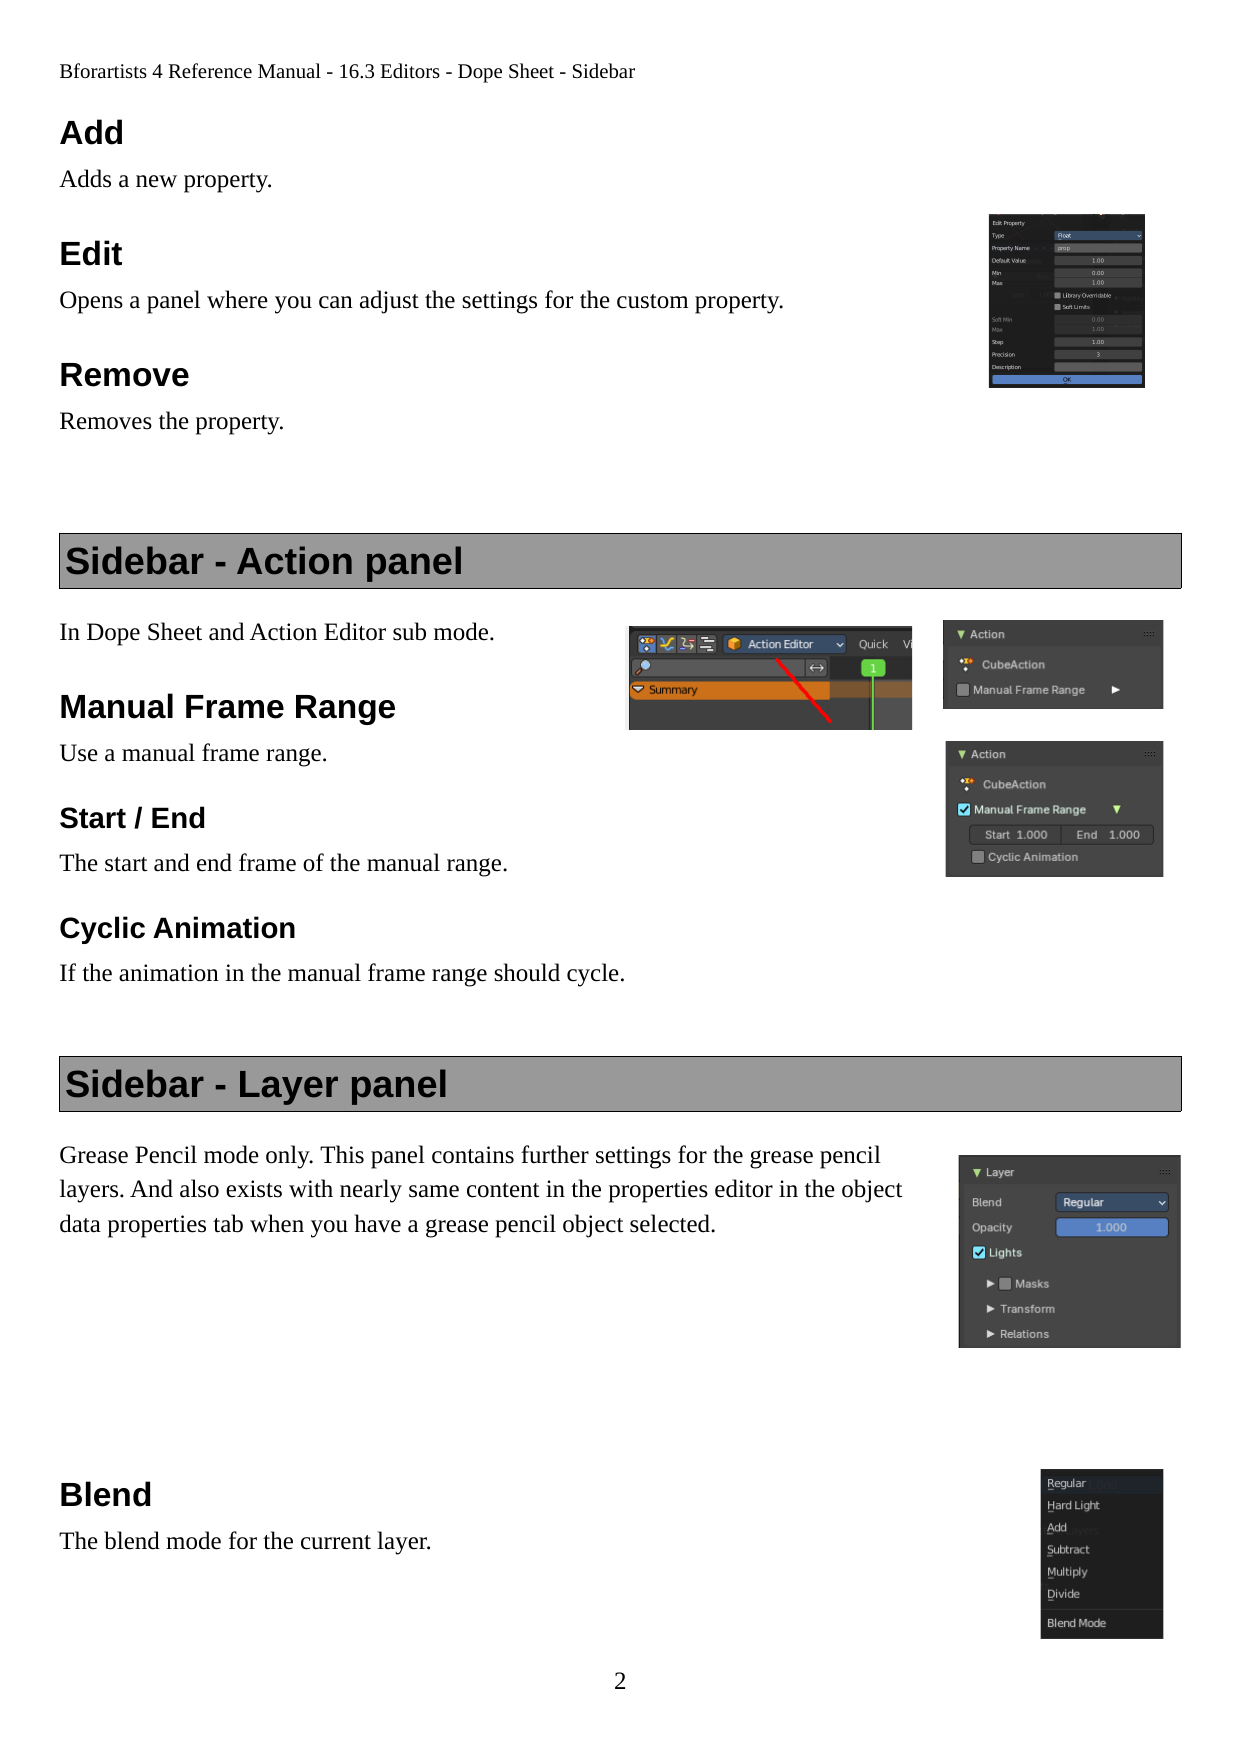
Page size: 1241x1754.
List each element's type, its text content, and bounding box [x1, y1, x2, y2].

picture [943, 620, 1164, 709]
text The blend mode for the current layer. [59, 1526, 1040, 1555]
text The start and end frame of the manual range. [59, 848, 945, 876]
subtitle [1164, 1475, 1181, 1513]
picture [625, 626, 913, 730]
subtitle [913, 687, 1181, 725]
picture [958, 1155, 1181, 1348]
subtitle Cyclic Animation [59, 911, 1181, 945]
subtitle Manual Frame Range [59, 687, 625, 725]
subtitle Edit [59, 234, 988, 272]
subtitle Blend [59, 1475, 1040, 1513]
subtitle Remove [59, 355, 1181, 393]
text Adds a new property. [59, 164, 1181, 192]
text Opens a panel where you can adjust the settings for the custom property. [59, 285, 988, 313]
picture [1040, 1469, 1164, 1639]
picture [988, 214, 1145, 388]
picture [945, 741, 1164, 877]
subtitle Start / End [59, 801, 945, 835]
subtitle [1145, 234, 1181, 272]
subtitle Add [59, 113, 1181, 151]
text Grease Pencil mode only. This panel contains further settings for the grease pencil layers. And also exists with nearly same content in the properties editor in the object data properties tab when you have a grease pencil object selected. [59, 1140, 1181, 1237]
text In Dope Sheet and Action Editor sub mode. [59, 617, 1181, 646]
table_header Sidebar - Action panel [60, 534, 1181, 588]
text Use a manual frame range. [59, 738, 1181, 767]
subtitle [1164, 801, 1181, 835]
text Removes the property. [59, 406, 1181, 434]
text If the animation in the manual frame range should cycle. [59, 958, 1181, 986]
table_header Sidebar - Layer panel [60, 1057, 1181, 1111]
